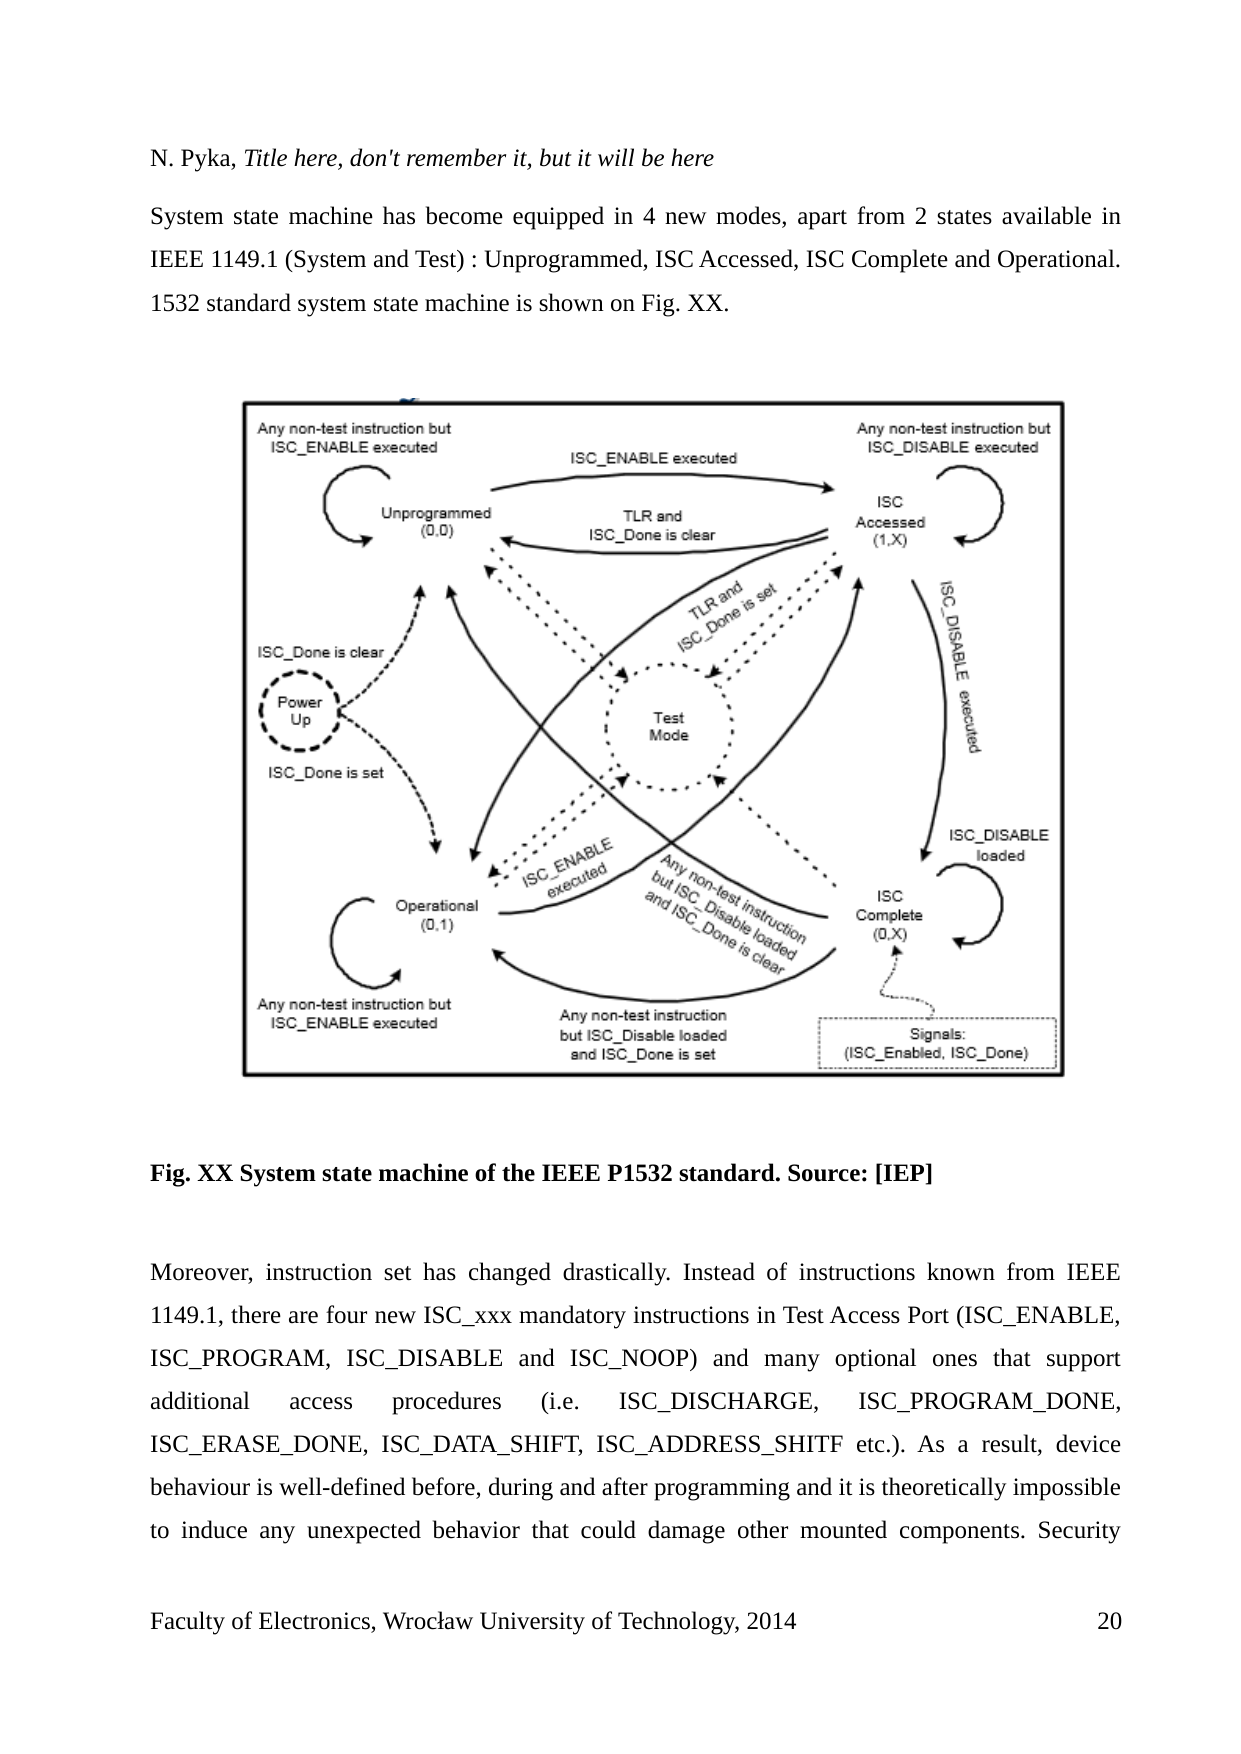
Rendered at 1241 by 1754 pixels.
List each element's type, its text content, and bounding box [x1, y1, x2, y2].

picture [193, 398, 1079, 1088]
text Fig. XX System state machine of the IEEE P1532 standard. Source: [IEP] [150, 1158, 1122, 1187]
text Moreover, instruction set has changed drastically. Instead of instructions known from IEEE 1149.1, there are four new ISC_xxx mandatory instructions in Test Access Port (ISC_ENABLE, ISC_PROGRAM, ISC_DISABLE and ISC_NOOP) and many optional ones that support additional access procedures (i.e. ISC_DISCHARGE, ISC_PROGRAM_DONE, ISC_ERASE_DONE, ISC_DATA_SHIFT, ISC_ADDRESS_SHITF etc.). As a result, device behaviour is well-defined before, during and after programming and it is theoretically impossible to induce any unexpected behavior that could damage other mounted components. Security [150, 1257, 1122, 1544]
text System state machine has become equipped in 4 new modes, apart from 2 states available in IEEE 1149.1 (System and Test) : Unprogrammed, ISC Accessed, ISC Complete and Operational. 1532 standard system state machine is shown on Fig. XX. [150, 201, 1122, 316]
